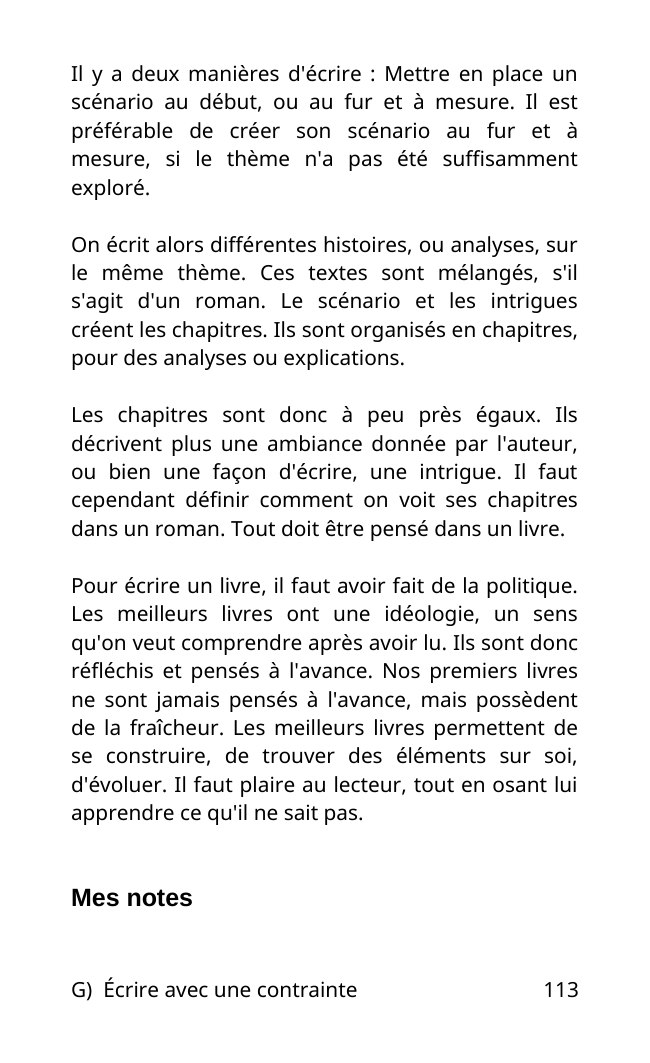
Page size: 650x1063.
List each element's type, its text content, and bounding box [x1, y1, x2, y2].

text Les chapitres sont donc à peu près égaux. Ils décrivent plus une ambiance donnée par l'auteur, ou bien une façon d'écrire, une intrigue. Il faut cependant définir comment on voit ses chapitres dans un roman. Tout doit être pensé dans un livre. [71, 400, 579, 542]
text Pour écrire un livre, il faut avoir fait de la politique. Les meilleurs livres ont une idéologie, un sens qu'on veut comprendre après avoir lu. Ils sont donc réfléchis et pensés à l'avance. Nos premiers livres ne sont jamais pensés à l'avance, mais possèdent de la fraîcheur. Les meilleurs livres permettent de se construire, de trouver des éléments sur soi, d'évoluer. Il faut plaire au lecteur, tout en osant lui apprendre ce qu'il ne sait pas. [71, 571, 579, 827]
text Il y a deux manières d'écrire : Mettre en place un scénario au début, ou au fur et à mesure. Il est préférable de créer son scénario au fur et à mesure, si le thème n'a pas été suffisamment exploré. [71, 59, 579, 201]
subtitle Mes notes [71, 884, 579, 912]
text On écrit alors différentes histoires, ou analyses, sur le même thème. Ces textes sont mélangés, s'il s'agit d'un roman. Le scénario et les intrigues créent les chapitres. Ils sont organisés en chapitres, pour des analyses ou explications. [71, 201, 579, 372]
